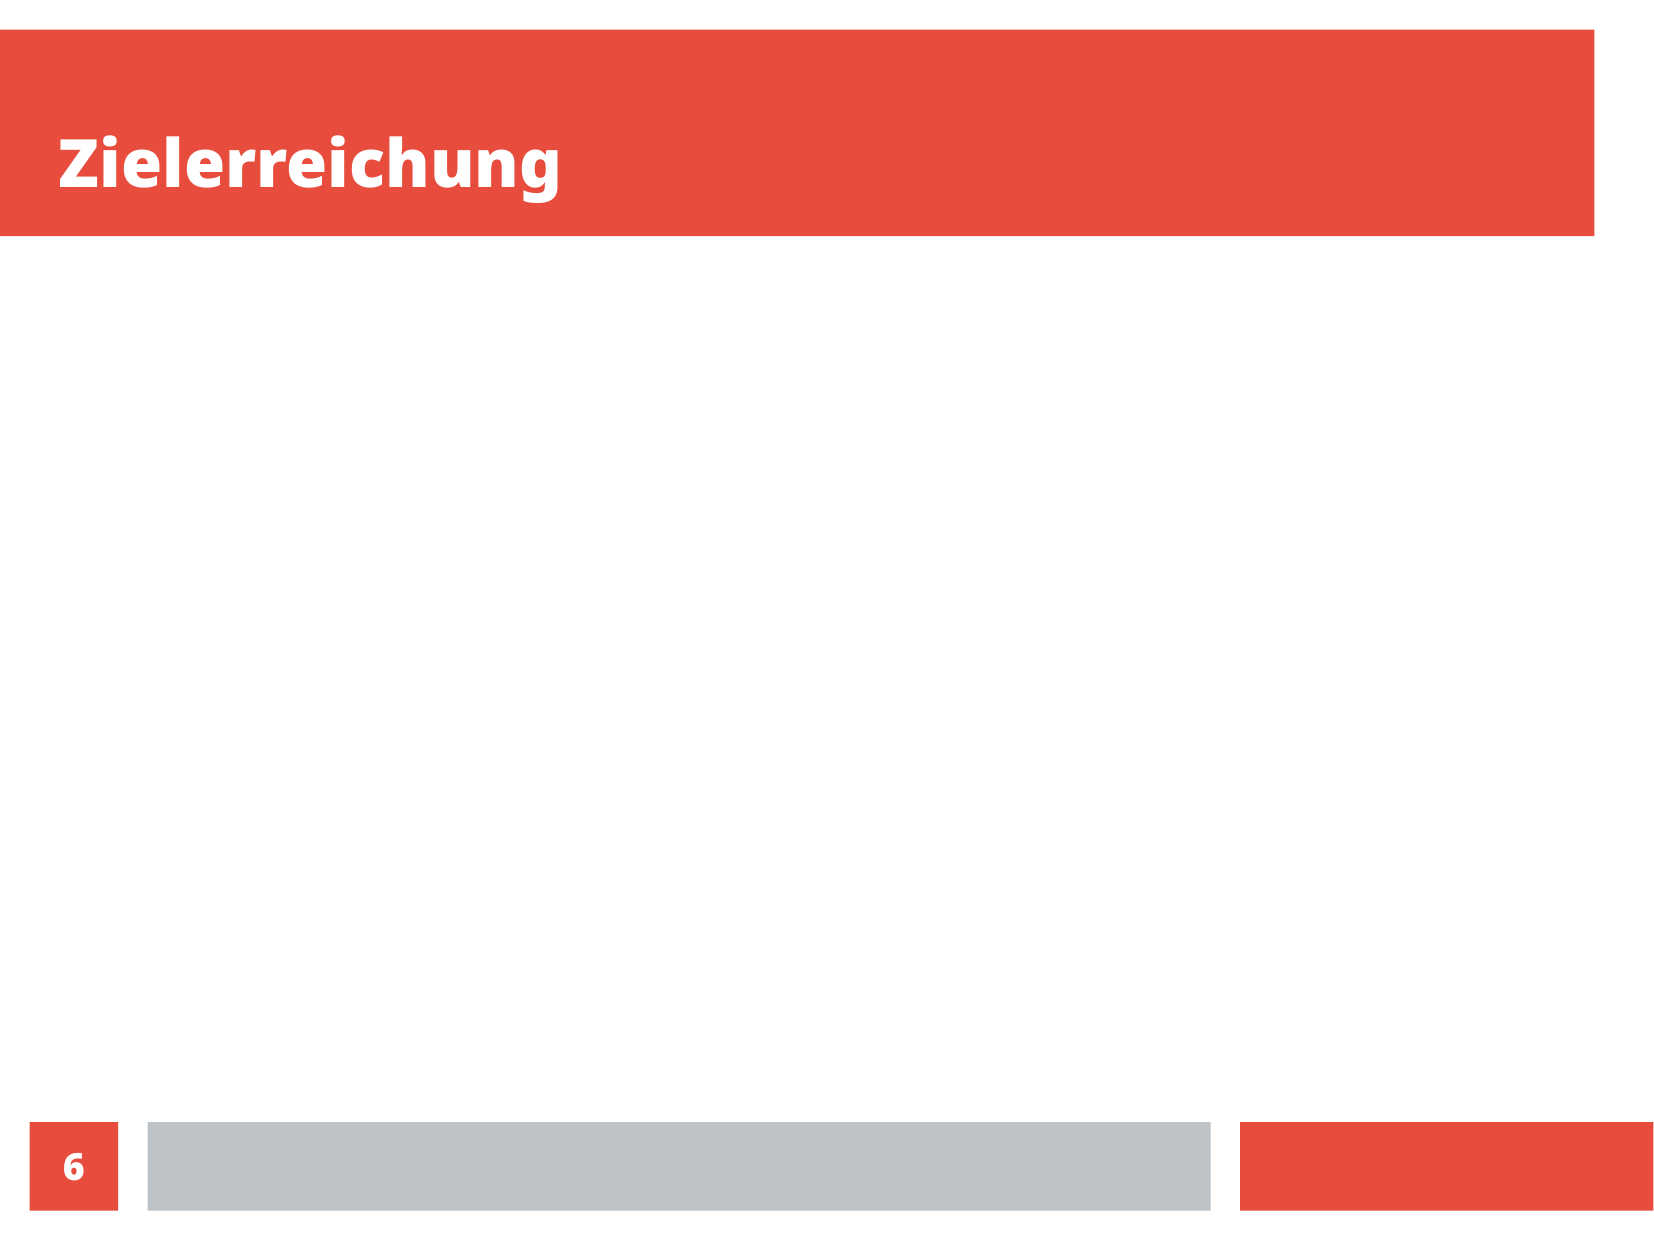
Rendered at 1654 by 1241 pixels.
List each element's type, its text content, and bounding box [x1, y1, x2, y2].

title Zielerreichung [59, 59, 1595, 207]
